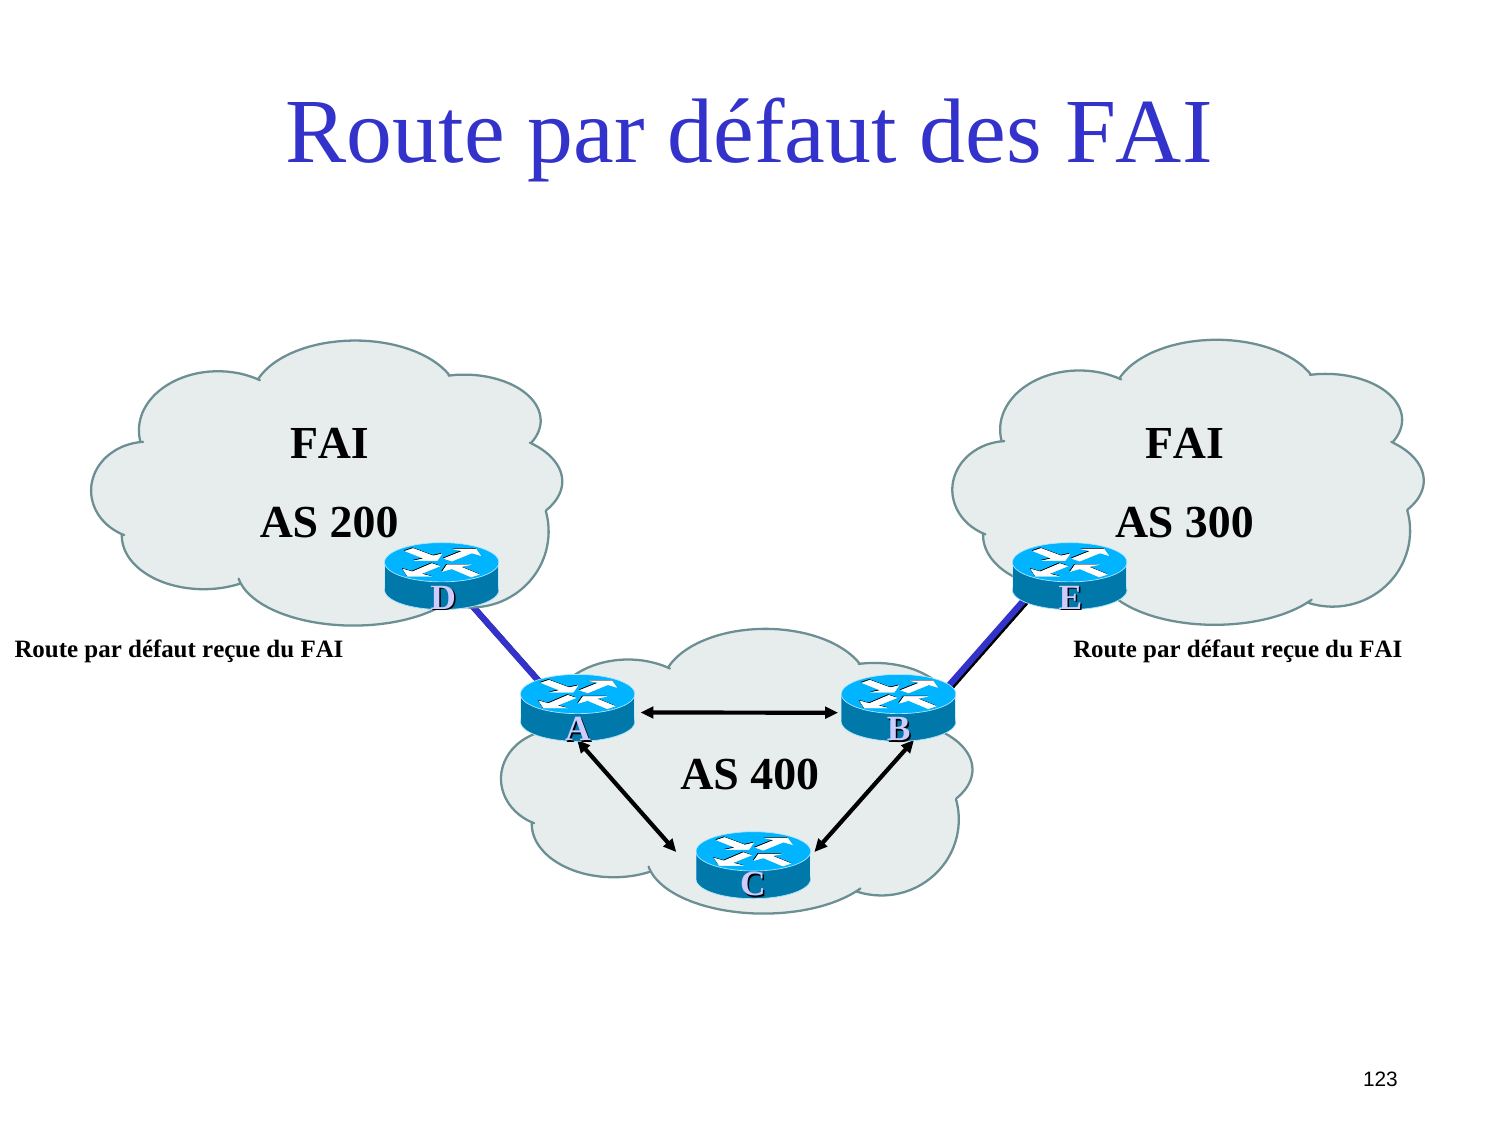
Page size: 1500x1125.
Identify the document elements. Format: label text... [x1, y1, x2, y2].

text_box FAI AS 300 [1067, 417, 1301, 548]
title Route par défaut des FAI [112, 37, 1388, 225]
picture [88, 337, 1427, 916]
text_box A [565, 708, 592, 749]
text_box D [430, 577, 457, 618]
text_box B [897, 731, 903, 738]
text_box AS 400 [689, 764, 699, 777]
text_box AS 400 [680, 748, 820, 800]
text_box FAI AS 200 [197, 417, 462, 548]
text_box C [740, 864, 767, 904]
text_box E [1058, 577, 1083, 618]
text_box Route par défaut reçue du FAI [0, 627, 360, 671]
text_box B [886, 708, 911, 749]
text_box Route par défaut reçue du FAI [1058, 627, 1450, 672]
